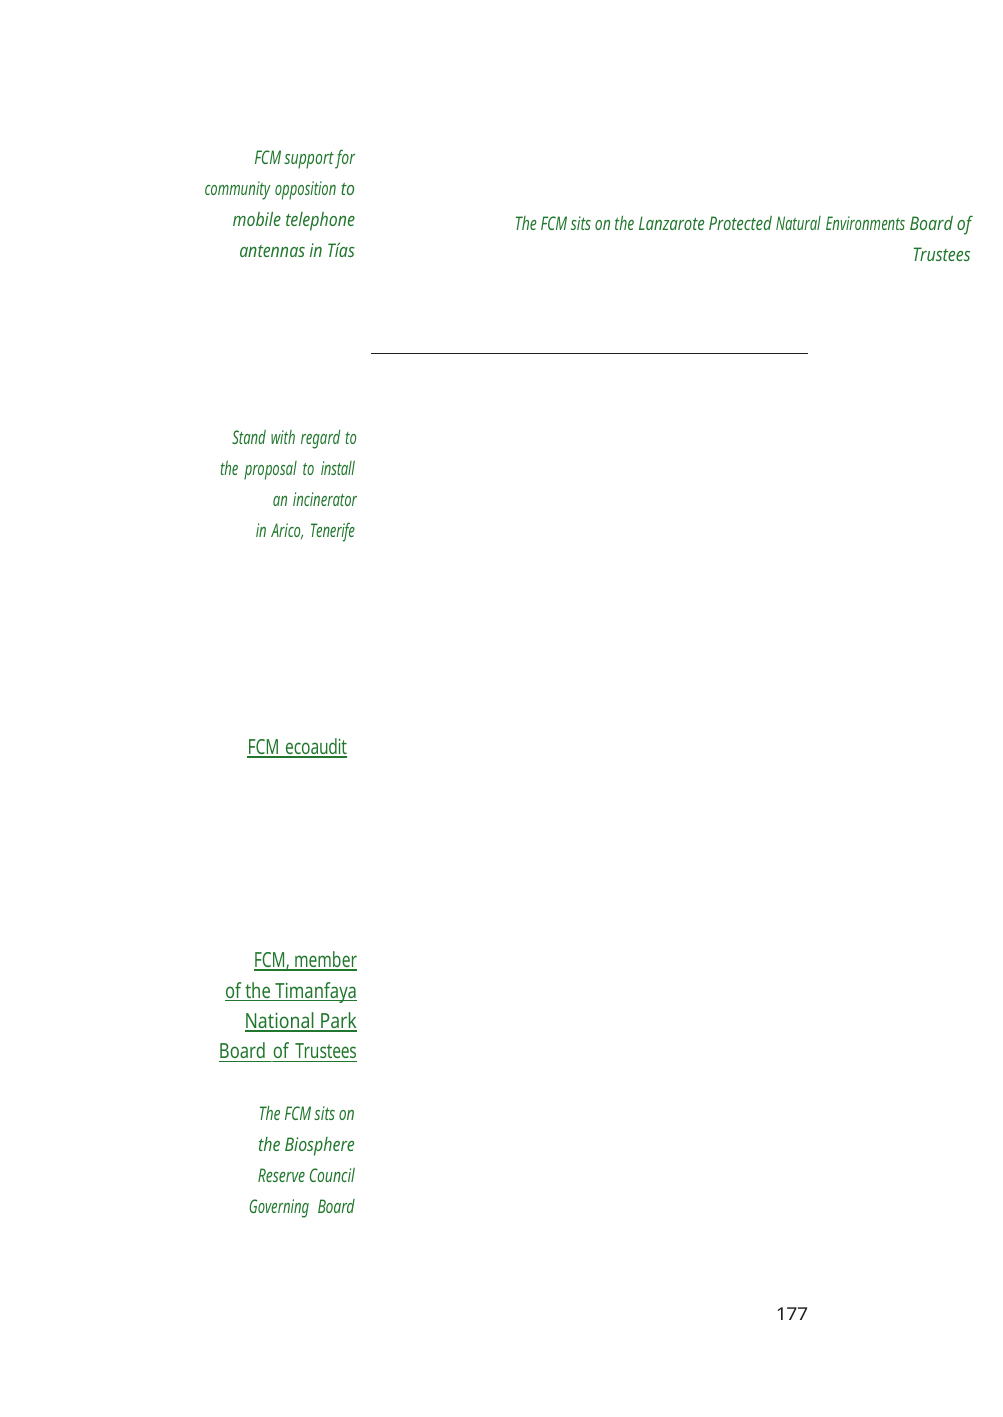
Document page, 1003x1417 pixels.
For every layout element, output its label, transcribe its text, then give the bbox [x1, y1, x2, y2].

text FCM, member of the Timanfaya National Park Board of Trustees [214, 945, 357, 1065]
text an incinerator in Arico, Tenerife [236, 486, 357, 543]
text The FCM sits on the Lanzarote Protected Natural Environments Board of Trustees [461, 210, 973, 266]
text The FCM sits on the Biosphere Reserve Council Governing Board [239, 1100, 357, 1219]
text FCM support for community opposition to mobile telephone antennas in Tías [201, 144, 357, 263]
text Stand with regard to the proposal to install [203, 424, 357, 481]
text FCM ecoaudit [247, 732, 357, 761]
